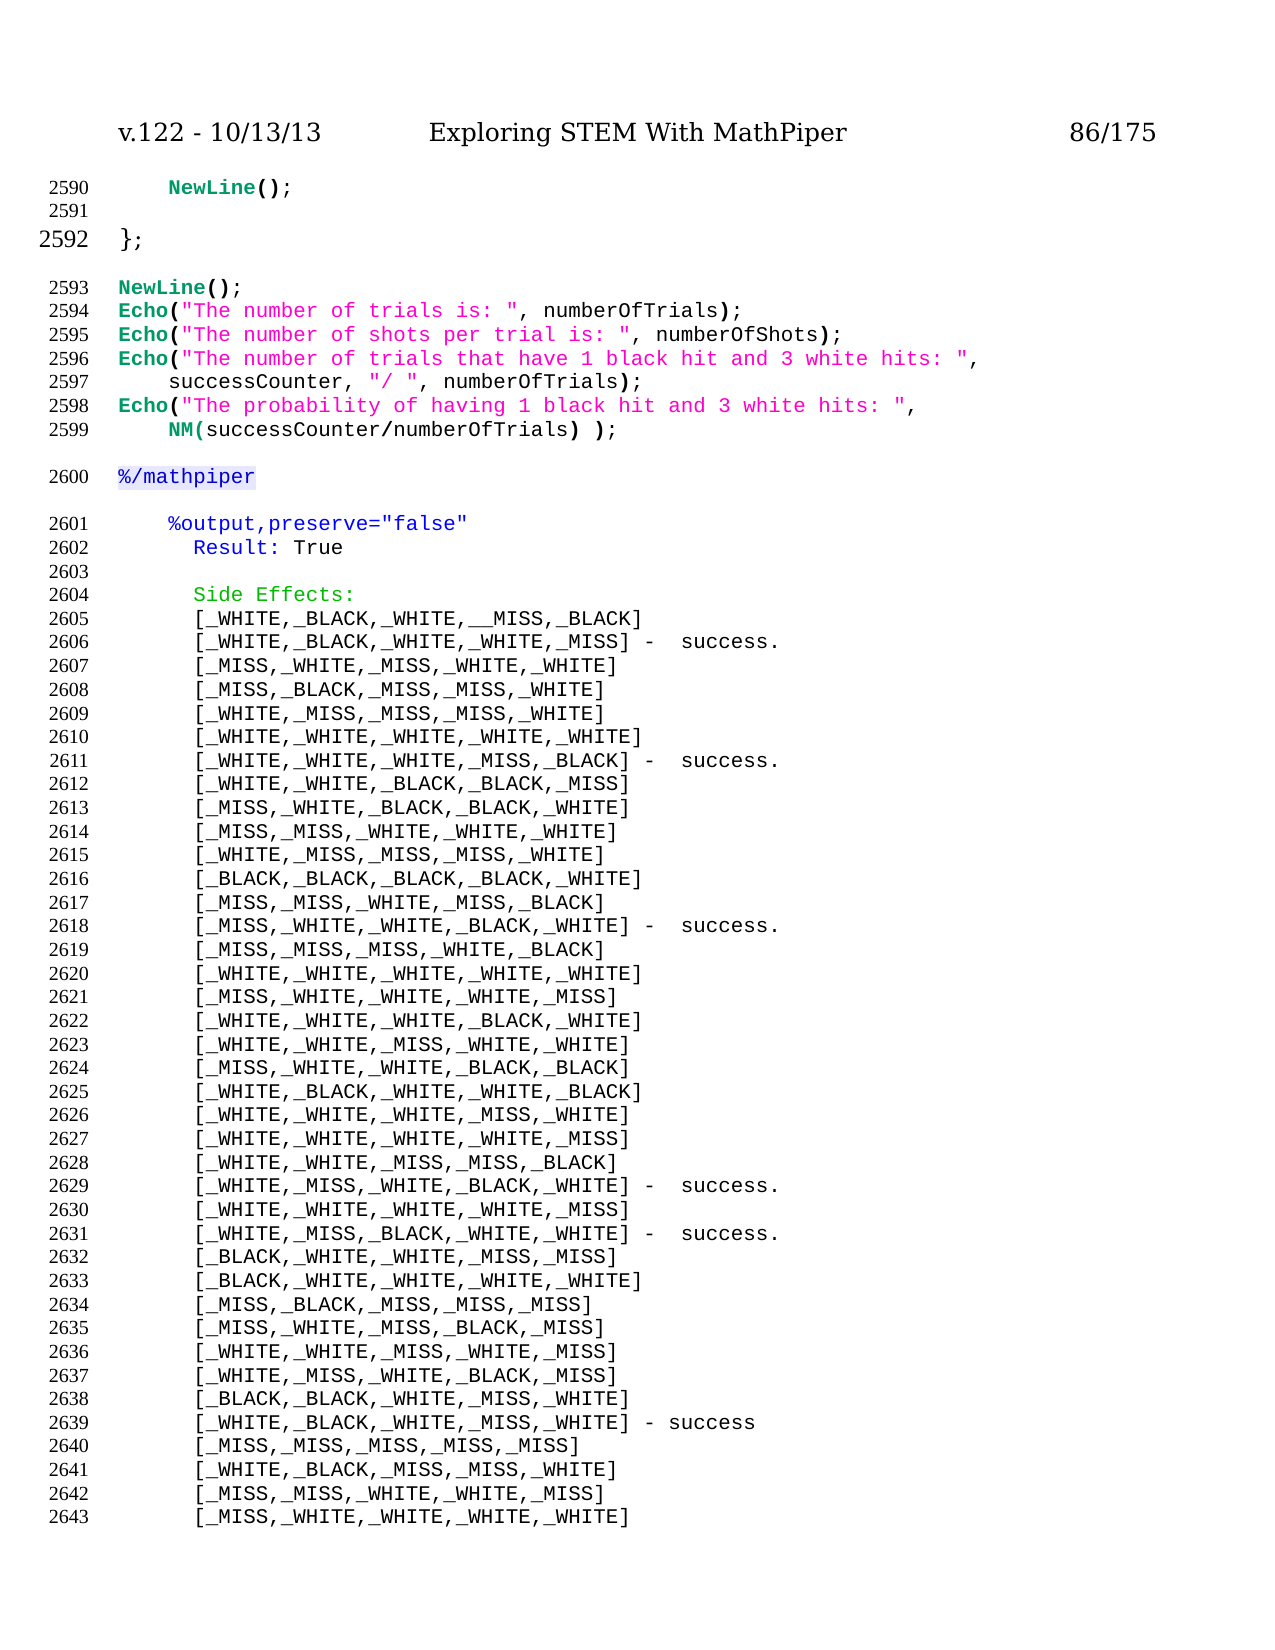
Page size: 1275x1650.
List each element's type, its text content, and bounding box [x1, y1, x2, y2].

text Echo("The probability of having 1 black hit and 3 white hits: ", [118, 395, 1157, 419]
text [_WHITE,_BLACK,_WHITE,__MISS,_BLACK] [118, 608, 1157, 632]
text [_MISS,_MISS,_WHITE,_WHITE,_WHITE] [118, 821, 1157, 844]
text [_MISS,_WHITE,_MISS,_WHITE,_WHITE] [118, 655, 1157, 679]
text NewLine(); [118, 177, 1157, 200]
text [_MISS,_BLACK,_MISS,_MISS,_WHITE] [118, 679, 1157, 702]
text [_WHITE,_WHITE,_WHITE,_WHITE,_MISS] [118, 1128, 1157, 1152]
text successCounter, "/ ", numberOfTrials); [118, 371, 1157, 395]
text [_WHITE,_WHITE,_WHITE,_MISS,_WHITE] [118, 1104, 1157, 1128]
text [_WHITE,_WHITE,_WHITE,_WHITE,_MISS] [118, 1199, 1157, 1223]
text [_WHITE,_WHITE,_WHITE,_BLACK,_WHITE] [118, 1010, 1157, 1033]
text [_BLACK,_WHITE,_WHITE,_WHITE,_WHITE] [118, 1270, 1157, 1294]
text [_MISS,_MISS,_MISS,_WHITE,_BLACK] [118, 939, 1157, 963]
text [_WHITE,_MISS,_WHITE,_BLACK,_WHITE] - success. [118, 1175, 1157, 1199]
text NewLine(); [118, 277, 1157, 301]
text [_BLACK,_BLACK,_WHITE,_MISS,_WHITE] [118, 1388, 1157, 1412]
text [_BLACK,_BLACK,_BLACK,_BLACK,_WHITE] [118, 868, 1157, 892]
text }; [118, 224, 1157, 253]
text %/mathpiper [118, 466, 1157, 490]
text Side Effects: [118, 584, 1157, 608]
text [_MISS,_MISS,_WHITE,_MISS,_BLACK] [118, 892, 1157, 915]
text [_MISS,_WHITE,_MISS,_BLACK,_MISS] [118, 1317, 1157, 1341]
text Echo("The number of shots per trial is: ", numberOfShots); [118, 324, 1157, 348]
text [_MISS,_WHITE,_WHITE,_BLACK,_BLACK] [118, 1057, 1157, 1081]
text [_WHITE,_WHITE,_MISS,_WHITE,_WHITE] [118, 1033, 1157, 1057]
text [_WHITE,_WHITE,_WHITE,_WHITE,_WHITE] [118, 963, 1157, 986]
text [_MISS,_WHITE,_WHITE,_BLACK,_WHITE] - success. [118, 915, 1157, 939]
text [_MISS,_MISS,_MISS,_MISS,_MISS] [118, 1436, 1157, 1459]
text [_WHITE,_WHITE,_WHITE,_WHITE,_WHITE] [118, 726, 1157, 750]
text [_WHITE,_WHITE,_MISS,_WHITE,_MISS] [118, 1341, 1157, 1364]
text [_MISS,_MISS,_WHITE,_WHITE,_MISS] [118, 1483, 1157, 1506]
text [_MISS,_WHITE,_BLACK,_BLACK,_WHITE] [118, 797, 1157, 821]
text [_MISS,_BLACK,_MISS,_MISS,_MISS] [118, 1294, 1157, 1317]
text [_WHITE,_BLACK,_MISS,_MISS,_WHITE] [118, 1459, 1157, 1483]
text [_WHITE,_MISS,_MISS,_MISS,_WHITE] [118, 702, 1157, 726]
text [_MISS,_WHITE,_WHITE,_WHITE,_MISS] [118, 986, 1157, 1010]
text [_WHITE,_BLACK,_WHITE,_WHITE,_MISS] - success. [118, 632, 1157, 655]
text [_WHITE,_WHITE,_MISS,_MISS,_BLACK] [118, 1152, 1157, 1175]
text [_BLACK,_WHITE,_WHITE,_MISS,_MISS] [118, 1246, 1157, 1270]
text [_WHITE,_WHITE,_WHITE,_MISS,_BLACK] - success. [118, 750, 1157, 773]
text [_WHITE,_WHITE,_BLACK,_BLACK,_MISS] [118, 773, 1157, 797]
text Echo("The number of trials is: ", numberOfTrials); [118, 301, 1157, 324]
text [_WHITE,_BLACK,_WHITE,_WHITE,_BLACK] [118, 1081, 1157, 1104]
text [_MISS,_WHITE,_WHITE,_WHITE,_WHITE] [118, 1506, 1157, 1530]
text [_WHITE,_MISS,_BLACK,_WHITE,_WHITE] - success. [118, 1223, 1157, 1246]
text Result: True [118, 537, 1157, 561]
text NM(successCounter/numberOfTrials) ); [118, 419, 1157, 442]
text [_WHITE,_MISS,_WHITE,_BLACK,_MISS] [118, 1364, 1157, 1388]
text [_WHITE,_BLACK,_WHITE,_MISS,_WHITE] - success [118, 1412, 1157, 1436]
text %output,preserve="false" [118, 513, 1157, 537]
text [_WHITE,_MISS,_MISS,_MISS,_WHITE] [118, 844, 1157, 868]
text Echo("The number of trials that have 1 black hit and 3 white hits: ", [118, 348, 1157, 371]
